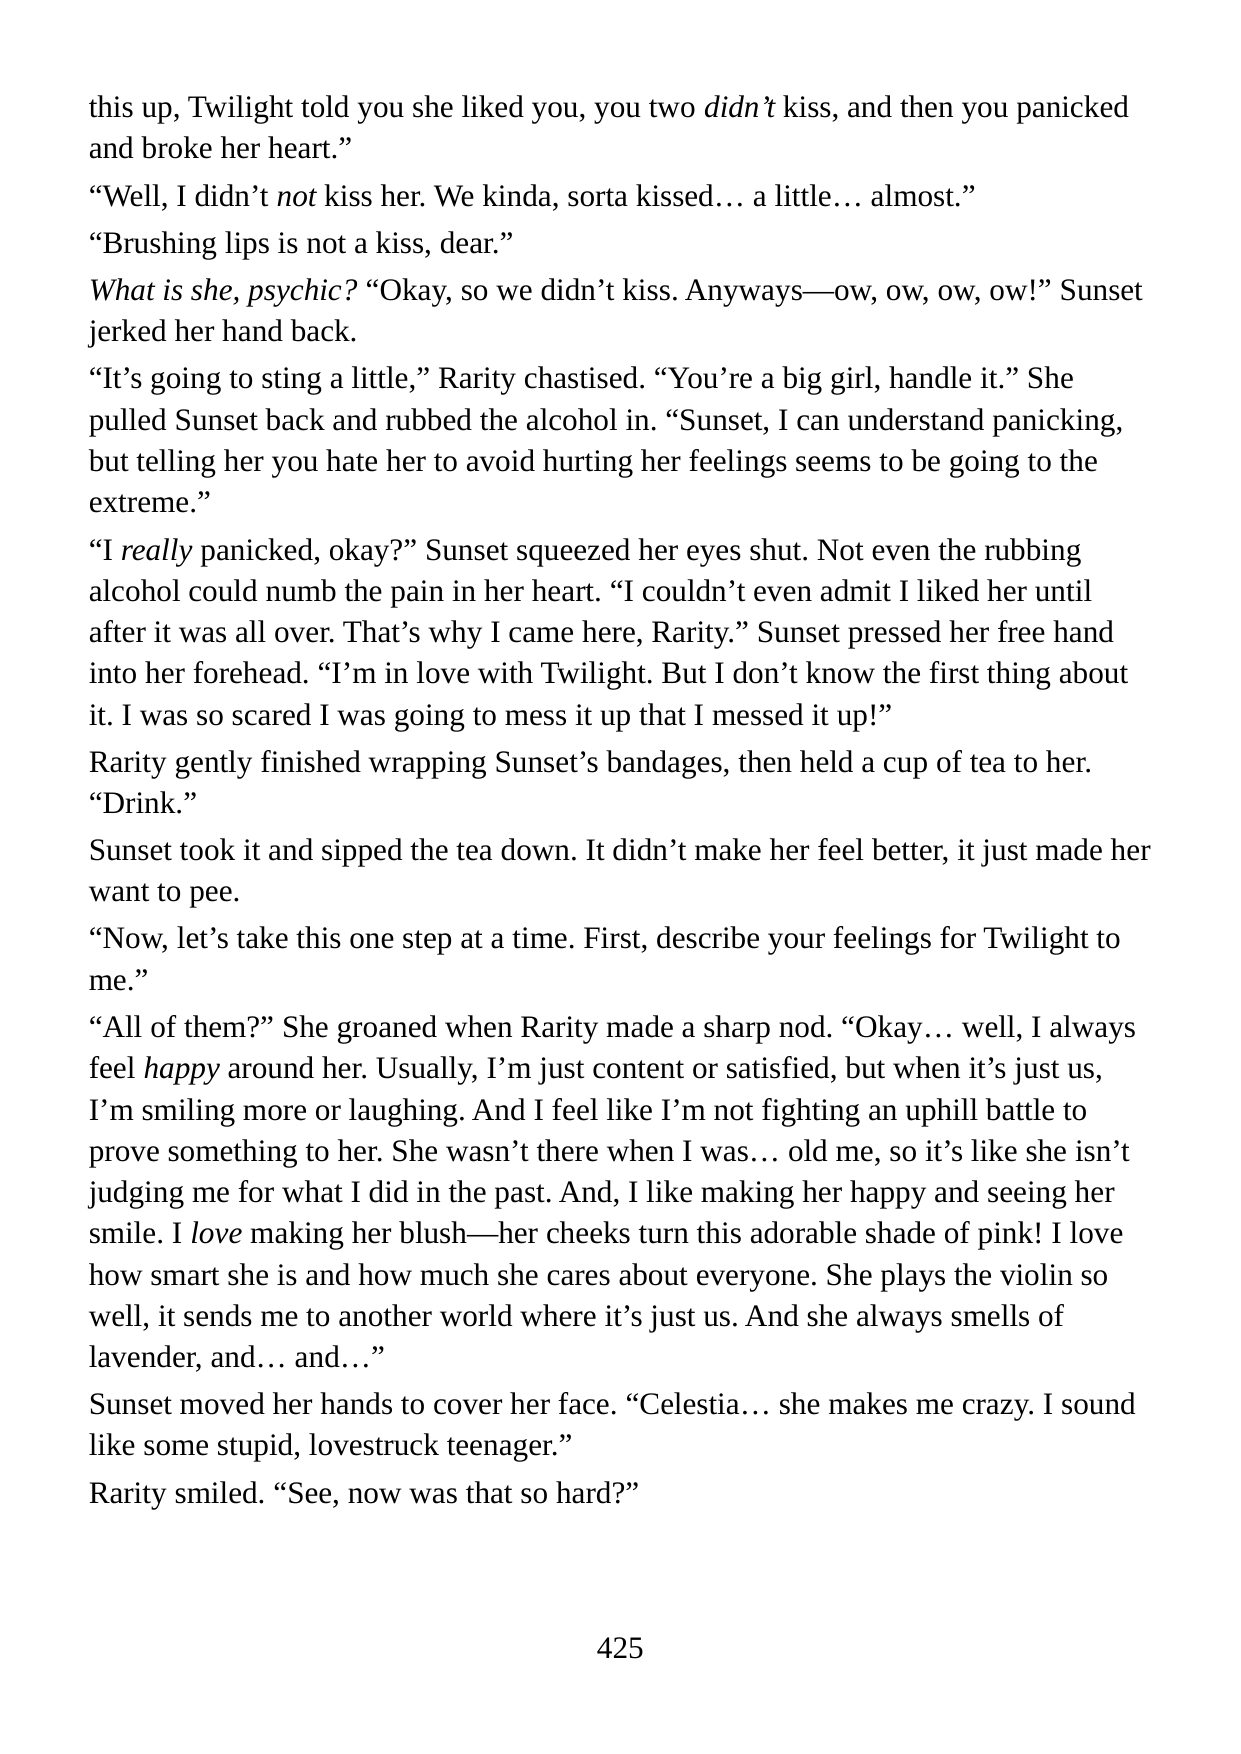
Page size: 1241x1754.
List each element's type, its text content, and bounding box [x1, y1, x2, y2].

text Sunset moved her hands to cover her face. “Celestia… she makes me crazy. I sound like some stupid, lovestruck teenager.” [88, 1385, 1152, 1463]
text “Brushing lips is not a kiss, dear.” [88, 224, 1152, 260]
text “Well, I didn’t not kiss her. We kinda, sorta kissed… a little… almost.” [88, 177, 1152, 213]
text “All of them?” She groaned when Rarity made a sharp nod. “Okay… well, I always feel happy around her. Usually, I’m just content or satisfied, but when it’s just us, I’m smiling more or laughing. And I feel like I’m not fighting an uphill battle to prove something to her. She wasn’t there when I was… old me, so it’s like she isn’t judging me for what I did in the past. And, I like making her happy and seeing her smile. I love making her blush—her cheeks turn this adorable shade of pink! I love how smart she is and how much she cares about everyone. She plays the violin so well, it sends me to another world where it’s just us. And she always smells of lavender, and… and…” [88, 1008, 1152, 1374]
text “Now, let’s take this one step at a time. First, describe your feelings for Twilight to me.” [88, 920, 1152, 997]
text “It’s going to sting a little,” Rarity chastised. “You’re a big girl, handle it.” She pulled Sunset back and rubbed the alcohol in. “Sunset, I can understand panicking, but telling her you hate her to avoid hurting her feelings seems to be going to the extreme.” [88, 360, 1152, 519]
text Rarity smiled. “See, now was that so hard?” [88, 1474, 1152, 1510]
text Sunset took it and sipped the tea down. It didn’t make her feel better, it just made her want to pee. [88, 831, 1152, 908]
text What is she, psychic? “Okay, so we didn’t kiss. Anyways—ow, ow, ow, ow!” Sunset jerked her hand back. [88, 271, 1152, 348]
text Rarity gently finished wrapping Sunset’s bandages, then held a cup of tea to her. “Drink.” [88, 743, 1152, 820]
text this up, Twilight told you she liked you, you two didn’t kiss, and then you panicked and broke her heart.” [88, 88, 1152, 166]
text “I really panicked, okay?” Sunset squeezed her eyes shut. Not even the rubbing alcohol could numb the pain in her heart. “I couldn’t even admit I liked her until after it was all over. That’s why I came here, Rarity.” Sunset pressed her free hand into her forehead. “I’m in love with Twilight. But I don’t know the first thing about it. I was so scared I was going to mess it up that I messed it up!” [88, 531, 1152, 732]
